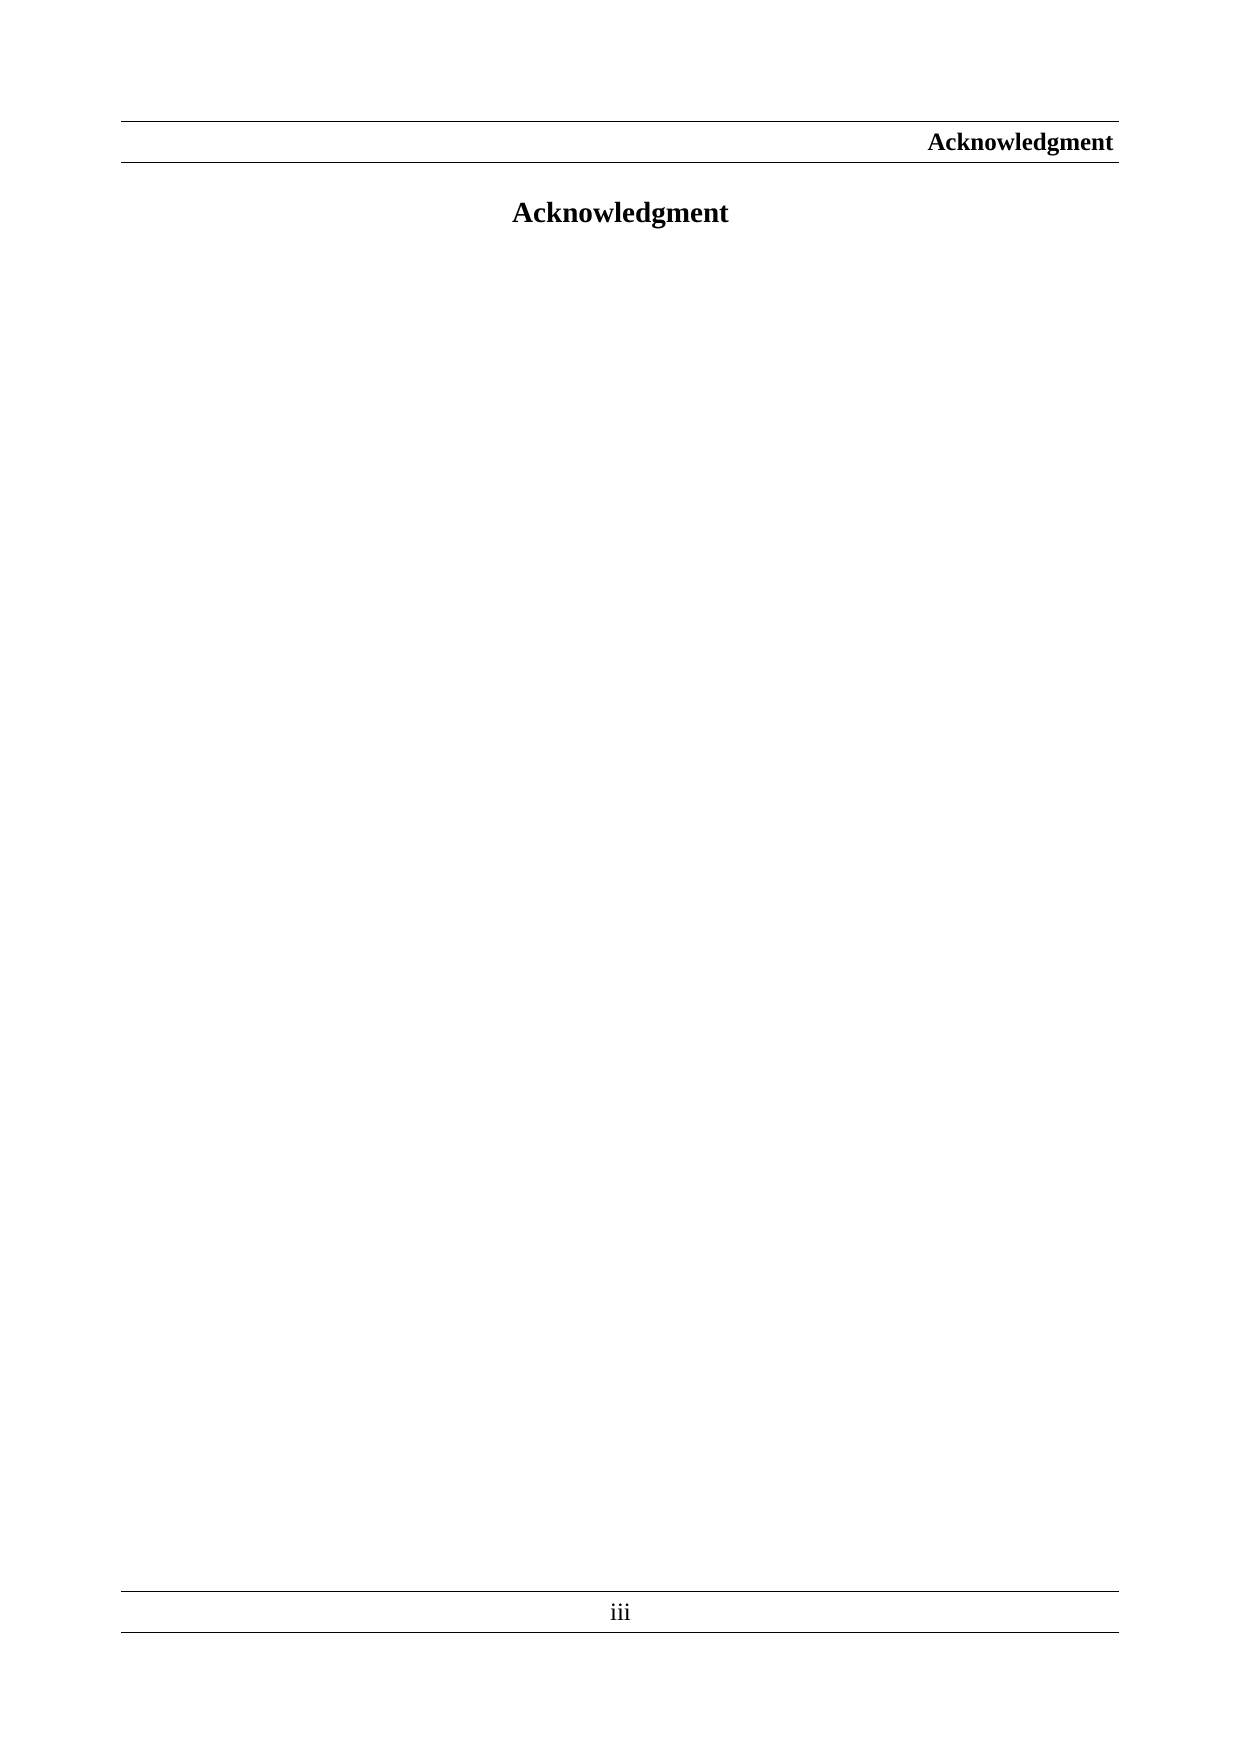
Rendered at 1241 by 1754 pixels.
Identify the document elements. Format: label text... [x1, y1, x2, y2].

subtitle Acknowledgment [121, 192, 1119, 229]
